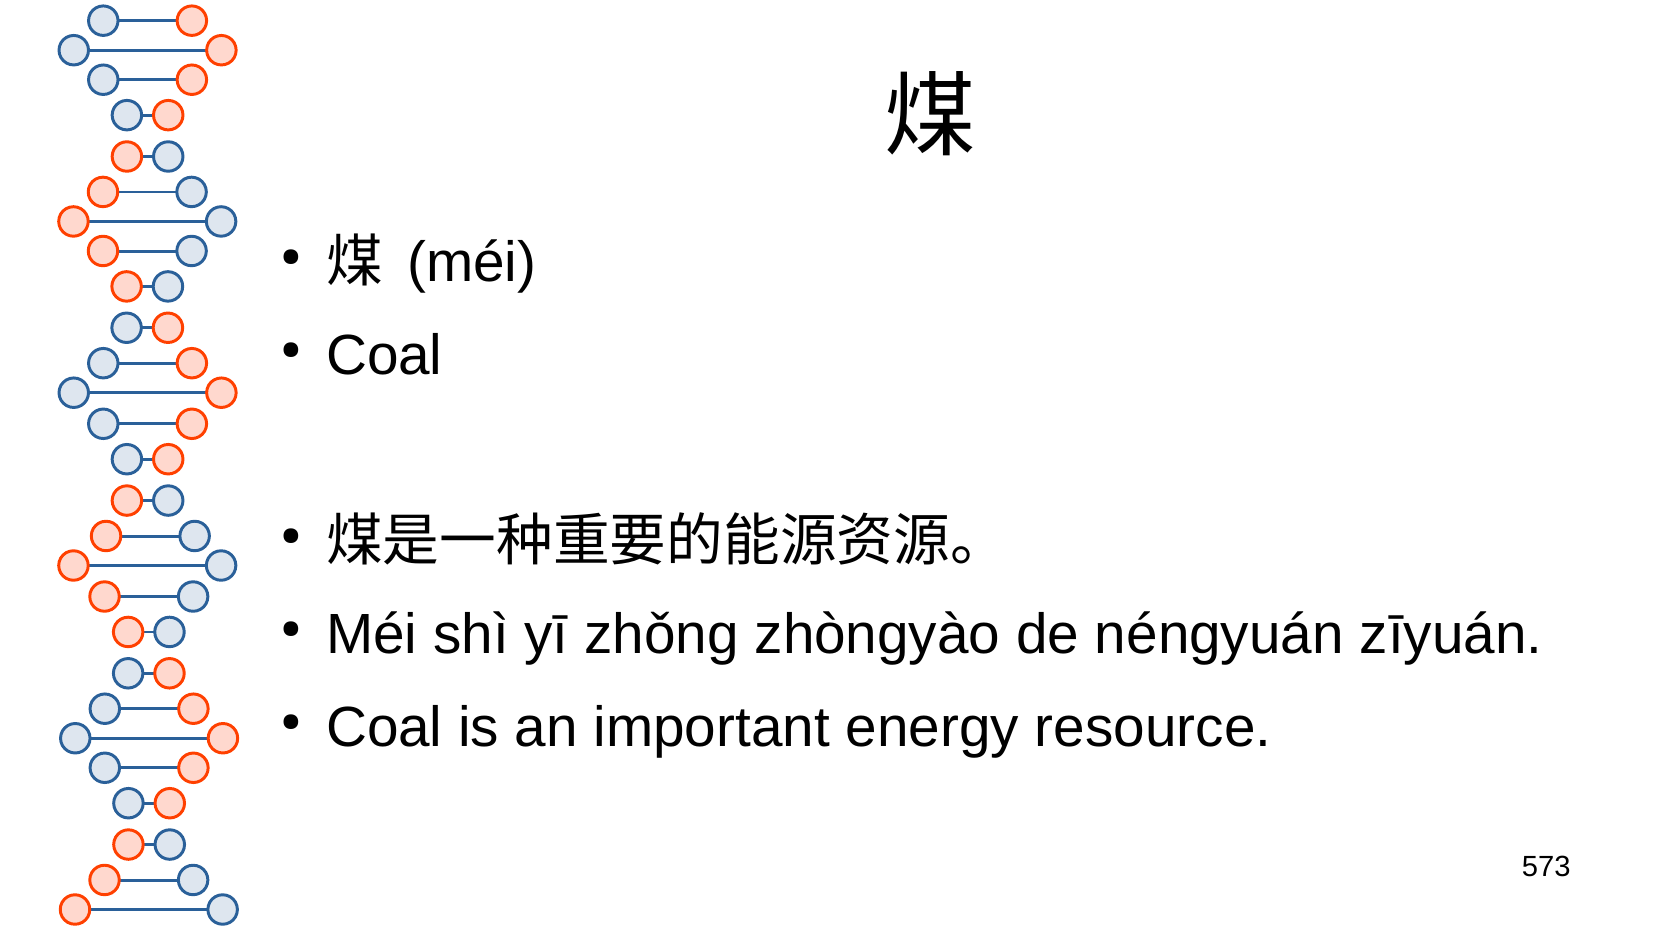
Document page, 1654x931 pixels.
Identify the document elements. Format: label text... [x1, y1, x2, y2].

list 煤 (méi) Coal 煤是一种重要的能源资源。 Méi shì yī zhǒng zhòngyào de néngyuán zīyuán. Coal is an important energy resource. [265, 224, 1595, 764]
title 煤 [265, 35, 1595, 189]
